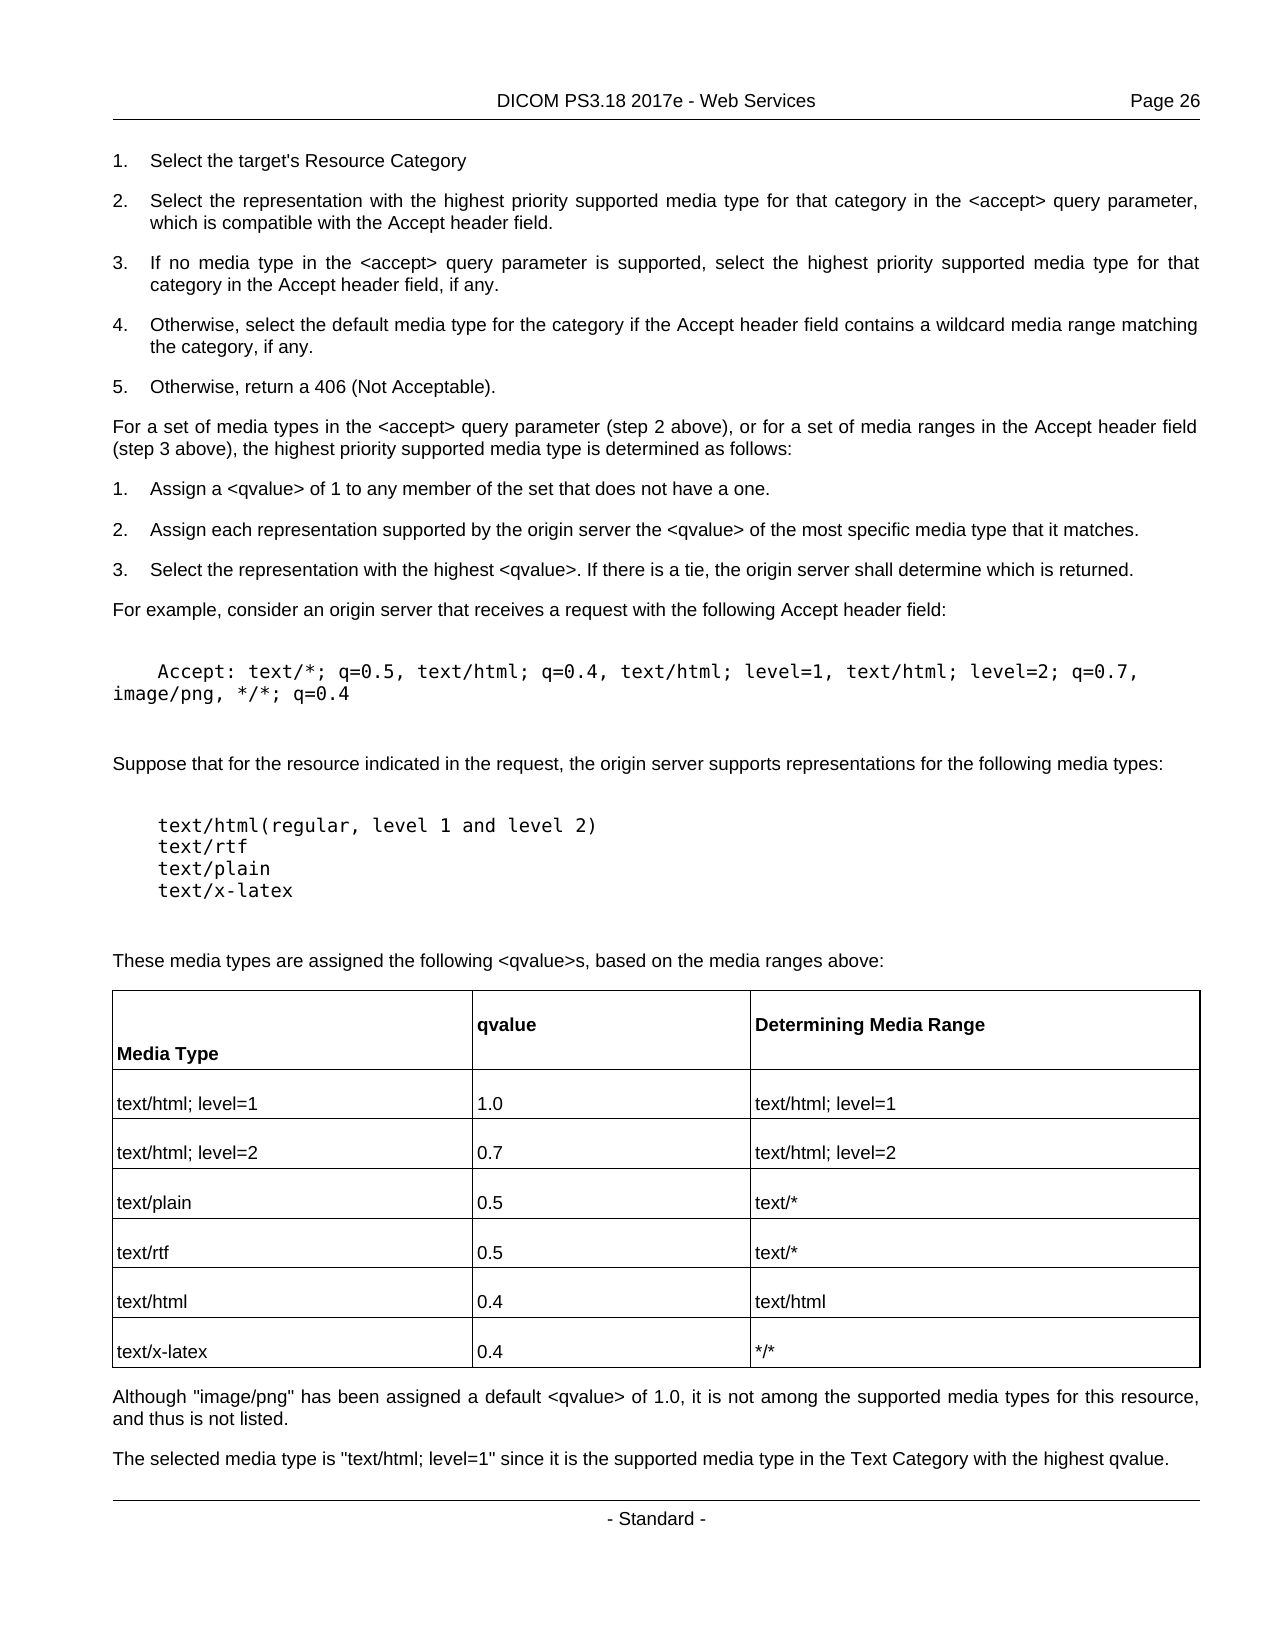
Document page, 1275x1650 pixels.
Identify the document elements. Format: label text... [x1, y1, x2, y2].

text The selected media type is "text/html; level=1" since it is the supported media type in the Text Category with the highest qvalue. [112, 1448, 1200, 1470]
table_cell text/plain [113, 1169, 472, 1217]
table_header Media Type [113, 991, 472, 1068]
table_cell 0.7 [473, 1119, 750, 1168]
list Otherwise, return a 406 (Not Acceptable). [112, 376, 1200, 397]
table_cell text/html [751, 1268, 1199, 1317]
text For a set of media types in the <accept> query parameter (step 2 above), or for a set of media ranges in the Accept header field (step 3 above), the highest priority supported media type is determined as follows: [112, 416, 1200, 459]
table_header Determining Media Range [751, 991, 1199, 1068]
table_cell 1.0 [473, 1070, 750, 1118]
table_cell text/html; level=2 [751, 1119, 1199, 1168]
table_cell text/x-latex [113, 1318, 472, 1367]
table_cell text/* [751, 1219, 1199, 1267]
list Assign each representation supported by the origin server the <qvalue> of the most specific media type that it matches. [112, 518, 1200, 540]
table_cell 0.5 [473, 1169, 750, 1217]
table_cell text/html; level=2 [113, 1119, 472, 1168]
list Select the target's Resource Category [112, 150, 1200, 172]
list Select the representation with the highest <qvalue>. If there is a tie, the origin server shall determine which is returned. [112, 559, 1200, 580]
text text/html(regular, level 1 and level 2) text/rtf text/plain text/x-latex [112, 793, 1200, 931]
table_cell text/html [113, 1268, 472, 1317]
list Select the representation with the highest priority supported media type for that category in the <accept> query parameter, which is compatible with the Accept header field. [112, 190, 1200, 233]
table_cell 0.4 [473, 1318, 750, 1367]
table_cell */* [751, 1318, 1199, 1367]
table_cell 0.4 [473, 1268, 750, 1317]
table_cell text/* [751, 1169, 1199, 1217]
table_cell text/html; level=1 [113, 1070, 472, 1118]
table_header qvalue [473, 991, 750, 1068]
list Assign a <qvalue> of 1 to any member of the set that does not have a one. [112, 478, 1200, 500]
text Suppose that for the resource indicated in the request, the origin server supports representations for the following media types: [112, 752, 1200, 774]
text Although "image/png" has been assigned a default <qvalue> of 1.0, it is not among the supported media types for this resource, and thus is not listed. [112, 1386, 1200, 1429]
text These media types are assigned the following <qvalue>s, based on the media ranges above: [112, 950, 1200, 971]
text Accept: text/*; q=0.5, text/html; q=0.4, text/html; level=1, text/html; level=2; q=0.7, image/png, */*; q=0.4 [112, 639, 1200, 734]
text For example, consider an origin server that receives a request with the following Accept header field: [112, 599, 1200, 621]
table_cell 0.5 [473, 1219, 750, 1267]
table_cell text/html; level=1 [751, 1070, 1199, 1118]
list Otherwise, select the default media type for the category if the Accept header field contains a wildcard media range matching the category, if any. [112, 314, 1200, 357]
table_cell text/rtf [113, 1219, 472, 1267]
list If no media type in the <accept> query parameter is supported, select the highest priority supported media type for that category in the Accept header field, if any. [112, 252, 1200, 295]
